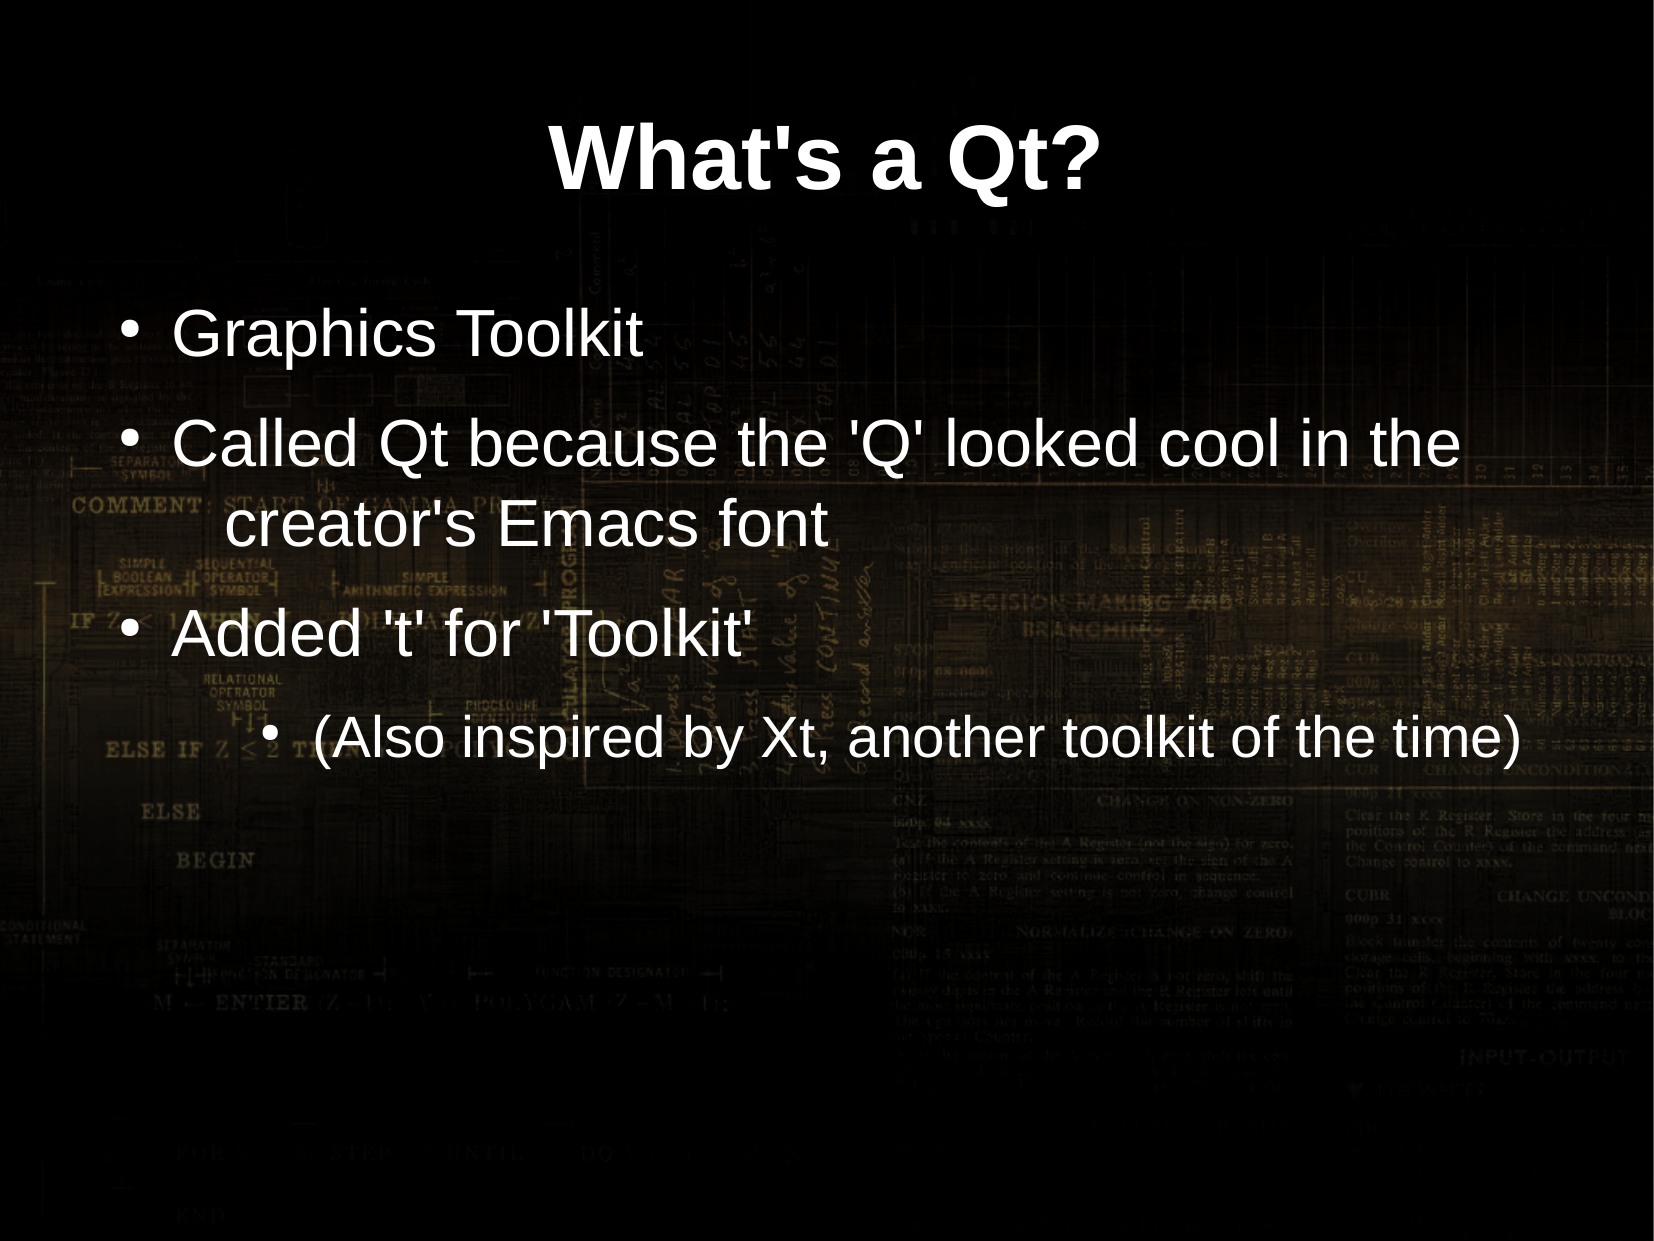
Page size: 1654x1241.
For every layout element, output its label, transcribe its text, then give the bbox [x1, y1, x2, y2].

title What's a Qt? [82, 49, 1571, 257]
list Graphics Toolkit Called Qt because the 'Q' looked cool in the creator's Emacs font Added 't' for 'Toolkit' (Also inspired by Xt, another toolkit of the time) [82, 290, 1571, 1109]
